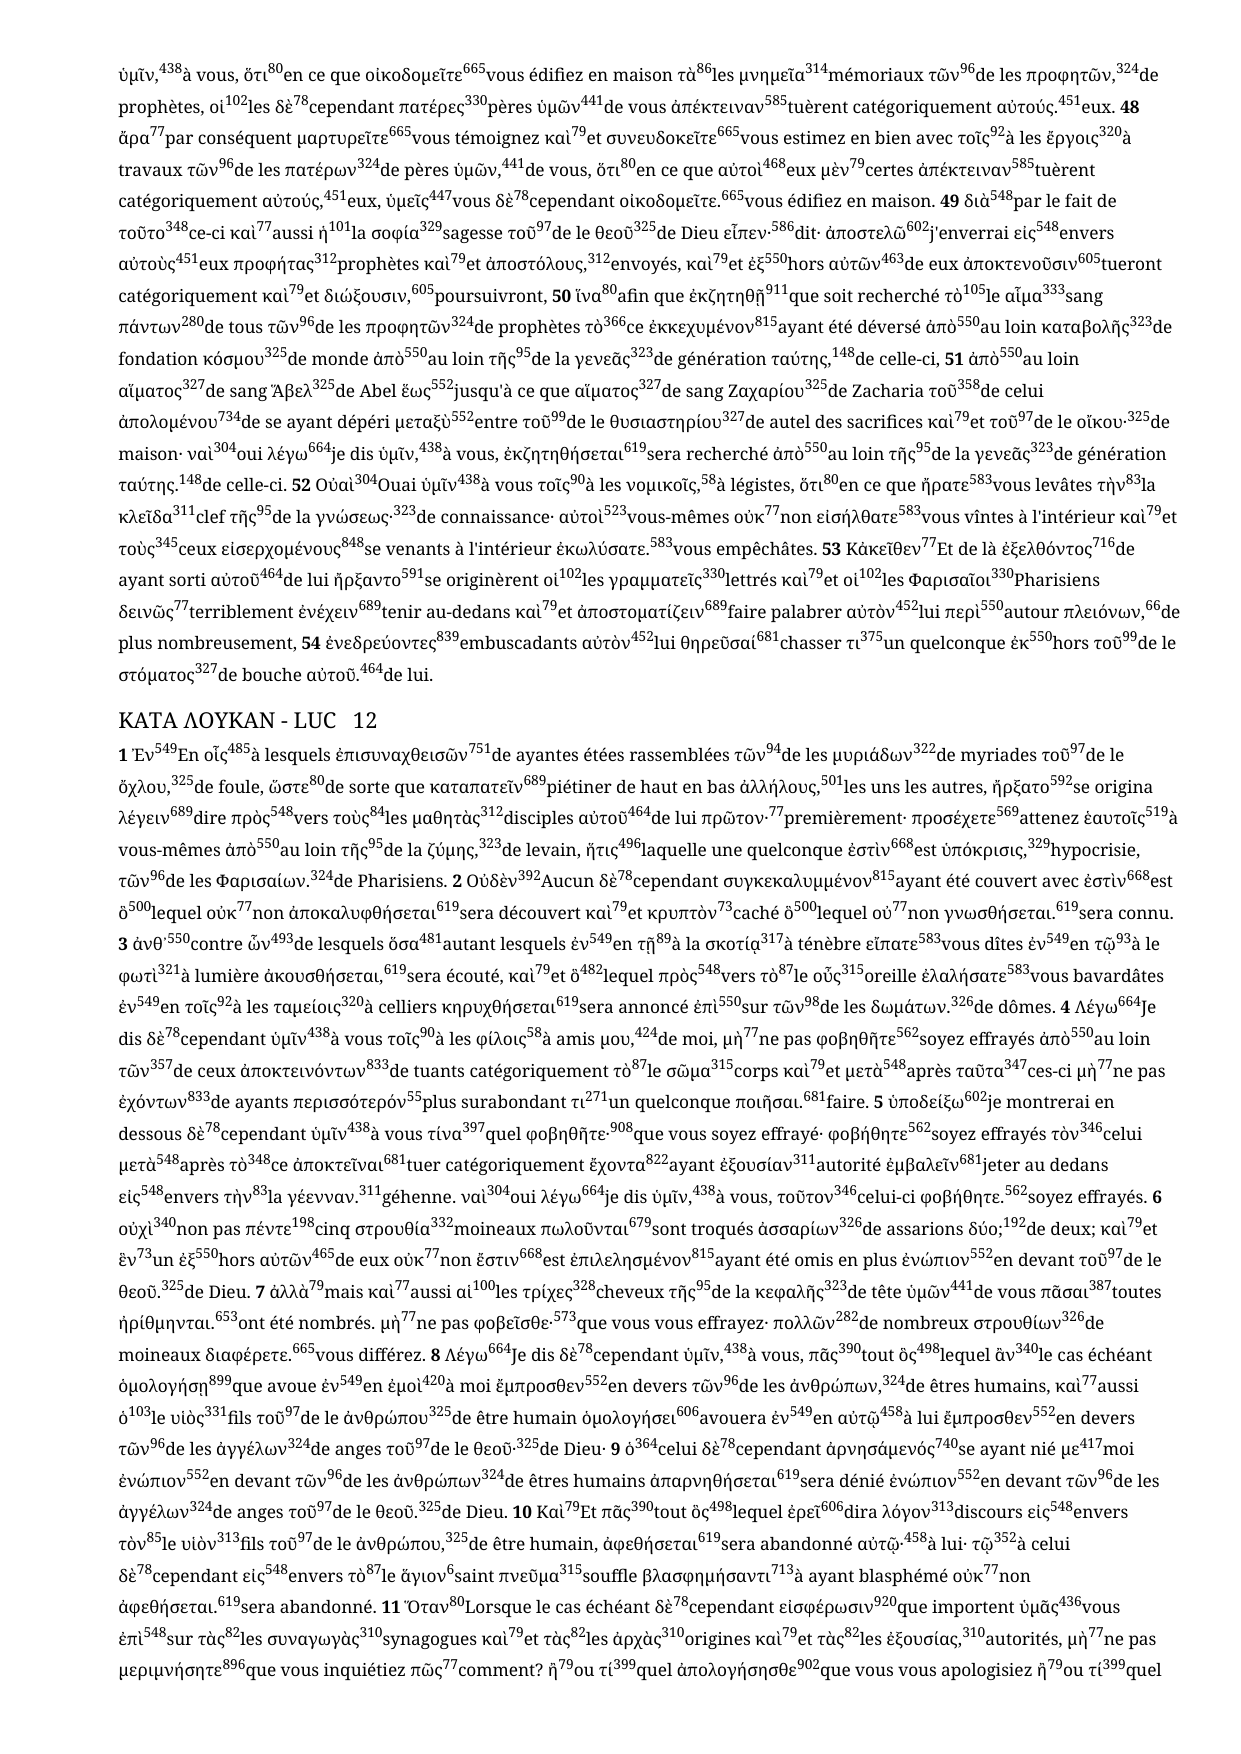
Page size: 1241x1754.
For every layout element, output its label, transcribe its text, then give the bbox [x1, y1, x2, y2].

text 1 Καὶ79Et ἐγένετο592se devint ἐν549en τῷ354à ce εἶναι689être αὐτὸν452lui ἐν549en τόπῳ319à lieu τινὶ275à un quelconque προσευχόμενον,849se priant, ὡς80comme ἐπαύσατο,592se pausa, εἶπέν586dit τις390un quelconque τῶν96de les μαθητῶν324de disciples αὐτοῦ464de lui πρὸς548vers αὐτόν·452lui· κύριε,337Maître, δίδαξον554enseigne ἡμᾶς416nous προσεύχεσθαι,690se prier, καθὼς77de haut en bas comme καὶ77aussi Ἰωάννης331Ioannes ἐδίδαξεν586enseigna τοὺς84les μαθητὰς312disciples αὐτοῦ.464de lui. 2 εἶπεν586dit δὲ78cependant αὐτοῖς·457à eux· ὅταν80lorsque le cas échéant προσεύχησθε924que vous vous priiez λέγετε·569dites· Πάτερ,337Père, ἁγιασθήτω565soit sanctifié τὸ105le ὄνομά333nom σου·442de toi· ἐλθέτω556vienne ἡ101la βασιλεία329royauté σου·442de toi· 3 τὸν85le ἄρτον313pain ἡμῶν423de nous τὸν85le ἐπιούσιον4supersubstantiel δίδου570donne ἡμῖν419à nous τὸ348ce καθ᾽548selon ἡμέραν·311journée· 4 καὶ79et ἄφες554abandonne ἡμῖν419à nous τὰς82les ἁμαρτίας310fautes ἡμῶν,423de nous, καὶ77aussi γὰρ79car αὐτοὶ512nous-mêmes ἀφίομεν663nous abandonnons παντὶ378à tout ὀφείλοντι828à devant ἡμῖν·419à nous· καὶ79et μὴ77ne pas εἰσενέγκῃς897que tu importes ἡμᾶς416nous εἰς548envers πειρασμόν.313tentation. 5 Καὶ79Et εἶπεν586dit πρὸς548vers αὐτούς·451eux· τίς410quel ἐξ550hors ὑμῶν441de vous ἕξει606aura φίλον53ami καὶ79et πορεύσεται612se ira πρὸς548vers αὐτὸν452lui μεσονυκτίου327de minuit καὶ79et εἴπῃ899que dise αὐτῷ·458à lui· φίλε,76ami, χρῆσόν554prête μοι420à moi τρεῖς178trois ἄρτους,312pains, 6 ἐπειδὴ80parce que donc φίλος71ami μου424de moi παρεγένετο592se devint à côté ἐξ550hors ὁδοῦ323de chemin πρός548vers με417moi καὶ79et οὐκ77non ἔχω664j'ai ὃ482lequel παραθήσω602je poserai à côté αὐτῷ·458à lui· 7 κἀκεῖνος364et celui-là ἔσωθεν77au dedans ἀποκριθεὶς760ayant été répondu εἴπῃ·899que dise· μή77ne pas μοι420à moi κόπους312frappements πάρεχε·570fournis· ἤδη77déjà ἡ101la θύρα329porte κέκλεισται654a été fermé à clef καὶ79et τὰ104les παιδία332petits enfants μου424de moi μετ᾽550avec ἐμοῦ424de moi εἰς548envers τὴν83la κοίτην311couche εἰσίν·667sont· οὐ77non δύναμαι670je me puis ἀναστὰς721ayant redressé δοῦναί681donner σοι.439à toi. 8 λέγω664je dis ὑμῖν,438à vous, εἰ80si καὶ77aussi οὐ77non δώσει606donnera αὐτῷ458à lui ἀναστὰς721ayant redressé διὰ548par le fait de τὸ348ce εἶναι689être φίλον32ami αὐτοῦ,464de lui, διά548par le fait de γε340du moins τὴν83la ἀναίδειαν311impudence αὐτοῦ464de lui ἐγερθεὶς760ayant été éveillé δώσει606donnera αὐτῷ458à lui ὅσων493de autant lesquels χρῄζει.668a besoin. 9 Κἀγὼ431Et moi ὑμῖν438à vous λέγω,664je dis, αἰτεῖτε569demandez καὶ79et δοθήσεται619sera donné ὑμῖν,438à vous, ζητεῖτε569cherchez καὶ79et εὑρήσετε,603vous trouverez, κρούετε569toquez καὶ79et ἀνοιγήσεται619sera ouvert ὑμῖν·438à vous· 10 πᾶς287tout γὰρ79car ὁ364celui αἰτῶν840demandant λαμβάνει668prend καὶ79et ὁ364celui ζητῶν840cherchant εὑρίσκει668trouve καὶ79et τῷ352à celui κρούοντι828à toquant ἀνοιγ[ήσ]εται.619sera ouvert. 11 τίνα397quel δὲ78cependant ἐξ550hors ὑμῶν441de vous τὸν85le πατέρα313père αἰτήσει606demandera ὁ103le υἱὸς331fils ἰχθύν,313poisson, καὶ79et ἀντὶ550contre ἰχθύος325de poisson ὄφιν313serpent αὐτῷ458à lui ἐπιδώσει;606donnera de surcroît; 12 ἢ79ou καὶ77aussi αἰτήσει606demandera ᾠόν,315oeuf, ἐπιδώσει606donnera de surcroît αὐτῷ458à lui σκορπίον;313scorpion; 13 εἰ80si οὖν79donc ὑμεῖς447vous πονηροὶ46méchants ὑπάρχοντες839subsistants οἴδατε639vous avez su δόματα314dons ἀγαθὰ5bons διδόναι689donner τοῖς92à les τέκνοις320à enfants ὑμῶν,441de vous, πόσῳ402à combien grand? μᾶλλον77davantage ὁ103le πατὴρ331père [ὁ]498[celui] ἐξ550hors οὐρανοῦ325de ciel δώσει606donnera πνεῦμα315souffle ἅγιον6saint τοῖς351à ceux αἰτοῦσιν827à demandants αὐτόν.452lui. 14 Καὶ79Et ἦν625était ἐκβάλλων840éjectant δαιμόνιον315démon [καὶ79[et αὐτὸ348même ἦν]625était] κωφόν·55sourd muet· ἐγένετο592se devint δὲ78cependant τοῦ99de le δαιμονίου327de démon ἐξελθόντος717de ayant sorti ἐλάλησεν586bavarda ὁ103le κωφὸς71sourd muet καὶ79et ἐθαύμασαν585étonnèrent οἱ102les ὄχλοι.330foules. 15 τινὲς389des quelconques δὲ78cependant ἐξ550hors αὐτῶν463de eux εἶπον·585dirent· ἐν549en Βεελζεβοὺλ319à Beelzeboul τῷ91à le ἄρχοντι319à chef τῶν98de les δαιμονίων326de démons ἐκβάλλει668éjecte τὰ86les δαιμόνια·314démons· 16 ἕτεροι389autres-différents δὲ78cependant πειράζοντες839mettants en tentation σημεῖον315signe ἐξ550hors οὐρανοῦ325de ciel ἐζήτουν624cherchaient παρ᾽550à côté αὐτοῦ.464de lui. 17 αὐτὸς469lui δὲ78cependant εἰδὼς783ayant su αὐτῶν463de eux τὰ86les διανοήματα314pensées traversantes εἶπεν586dit αὐτοῖς·457à eux· πᾶσα285toute βασιλεία329royauté ἐφ᾽548sur ἑαυτὴν526elle-même διαμερισθεῖσα758ayante étée partagée en séparant ἐρημοῦται680est désertifié καὶ79et οἶκος331maison ἐπὶ548sur οἶκον313maison πίπτει.668tombe. 18 εἰ80si δὲ78cependant καὶ77aussi ὁ103le σατανᾶς331Satanas ἐφ᾽548sur ἑαυτὸν528lui-même διεμερίσθη,600fut partagé en séparant, πῶς77comment? σταθήσεται619sera dressé ἡ101la βασιλεία329royauté αὐτοῦ;464de lui; ὅτι80en ce que λέγετε665vous dites ἐν549en Βεελζεβοὺλ319à Beelzeboul ἐκβάλλειν689éjecter με417moi τὰ86les δαιμόνια.314démons. 19 εἰ80si δὲ78cependant ἐγὼ431moi ἐν549en Βεελζεβοὺλ319à Beelzeboul ἐκβάλλω664j'éjecte τὰ86les δαιμόνια,314démons, οἱ102les υἱοὶ330fils ὑμῶν441de vous ἐν549en τίνι401à quel ἐκβάλλουσιν;667éjectent; διὰ548par le fait de τοῦτο348ce-ci αὐτοὶ468eux ὑμῶν441de vous κριταὶ330juges ἔσονται.611se seront. 20 εἰ80si δὲ78cependant ἐν549en δακτύλῳ319à doigt θεοῦ325de Dieu [ἐγὼ]431[moi] ἐκβάλλω664j'éjecte τὰ86les δαιμόνια,314démons, ἄρα77par conséquent ἔφθασεν586devança ἐφ᾽548sur ὑμᾶς436vous ἡ101la βασιλεία329royauté τοῦ97de le θεοῦ.325de Dieu. 21 ὅταν80lorsque le cas échéant ὁ103le ἰσχυρὸς71tenace καθωπλισμένος813ayant été armé complètement φυλάσσῃ921que gardienne τὴν83la ἑαυτοῦ537de lui-même αὐλήν,311cour, ἐν549en εἰρήνῃ317à paix ἐστὶν668est τὰ365ces ὑπάρχοντα841subsistants αὐτοῦ·464de lui· 22 ἐπὰν80dès que le cas échéant δὲ78cependant ἰσχυρότερος71plus fort αὐτοῦ464de lui ἐπελθὼν721ayant venu sur νικήσῃ899que vainque αὐτόν,452lui, τὴν83la πανοπλίαν311panoplie αὐτοῦ464de lui αἴρει668lève ἐφ᾽549sur ᾗ484à laquelle ἐπεποίθει659avait persuadé καὶ79et τὰ86les σκῦλα314écorchures αὐτοῦ464de lui διαδίδωσιν.668distribue. 23 Ὁ364Celui μὴ77ne pas ὢν840étant μετ᾽550avec ἐμοῦ424de moi κατ᾽550contre ἐμοῦ424de moi ἐστιν,668est, καὶ79et ὁ364celui μὴ77ne pas συνάγων840menant ensemble μετ᾽550avec ἐμοῦ424de moi σκορπίζει.668disperse. 24 Ὅταν80Lorsque le cas échéant δὲ78cependant τὸ105le ἀκάθαρτον24impur πνεῦμα333souffle ἐξέλθῃ899que sorte ἀπὸ550au loin τοῦ97de le ἀνθρώπου,325de être humain, διέρχεται674se passe à travers δι᾽550par ἀνύδρων15de sans eaux τόπων324de lieux ζητοῦν842cherchant ἀνάπαυσιν311repos καὶ79et μὴ77ne pas εὑρίσκον·842trouvant· [τότε]77[alors] λέγει·668dit· ὑποστρέψω602je retournerai en arrière εἰς548envers τὸν85le οἶκόν313maison μου424de moi ὅθεν77d'où ἐξῆλθον·582je sortis· 25 καὶ79et ἐλθὸν723ayant venu εὑρίσκει668trouve σεσαρωμένον796ayant été balayé καὶ79et κεκοσμημένον.796ayant été arrangé. 26 τότε77alors πορεύεται674se va καὶ79et παραλαμβάνει668prend à côté ἕτερα116autres-différents πνεύματα314souffles πονηρότερα5plus méchants ἑαυτοῦ539de lui-même ἑπτὰ54sept καὶ79et εἰσελθόντα722ayants venus à l'intérieur κατοικεῖ668établit maison d'habitation ἐκεῖ·77là· καὶ79et γίνεται674se devient τὰ104les ἔσχατα72derniers τοῦ97de le ἀνθρώπου325de être humain ἐκείνου150de celui-là χείρονα48pires τῶν98de les πρώτων.66de premiers. 27 Ἐγένετο592Se devint δὲ78cependant ἐν549en τῷ354à ce λέγειν689dire αὐτὸν452lui ταῦτα347ces-ci ἐπάρασά719ayante surélevée τις285une quelconque φωνὴν311voix γυνὴ329femme ἐκ550hors τοῦ97de le ὄχλου325de foule εἶπεν586dit αὐτῷ·458à lui· μακαρία45bienheureuse ἡ101la κοιλία329cavité ventrale ἡ362celle βαστάσασά719ayante mise en charge σε437toi καὶ79et μαστοὶ330seins οὓς479lesquels ἐθήλασας.584tu allaitas. 28 αὐτὸς469lui δὲ78cependant εἶπεν·586dit· μενοῦν340certes donc au moins μακάριοι46bienheureux οἱ363ceux ἀκούοντες839écoutants τὸν85le λόγον313discours τοῦ97de le θεοῦ325de Dieu καὶ79et φυλάσσοντες.839gardiennants. 29 Τῶν96de Les δὲ78cependant ὄχλων324de foules ἐπαθροιζομένων884de étants réunis en plus ἤρξατο592se origina λέγειν·689dire· ἡ101la γενεὰ329génération αὕτη154celle-ci γενεὰ329génération πονηρά20méchante ἐστιν·668est· σημεῖον315signe ζητεῖ,668cherche, καὶ79et σημεῖον333signe οὐ77non δοθήσεται619sera donné αὐτῇ456à elle εἰ551si μὴ77ne pas τὸ105le σημεῖον333signe Ἰωνᾶ.325de Ionas. 30 καθὼς77de haut en bas comme γὰρ79car ἐγένετο592se devint Ἰωνᾶς331Ionas τοῖς90à les Νινευίταις318à Ninevites σημεῖον,333signe, οὕτως77ainsi ἔσται612se sera καὶ77aussi ὁ103le υἱὸς331fils τοῦ97de le ἀνθρώπου325de être humain τῇ89à la γενεᾷ317à génération ταύτῃ.142à celle-ci. 31 βασίλισσα329reine νότου325de sud ἐγερθήσεται619sera éveillé ἐν549en τῇ89à la κρίσει317à jugement μετὰ550avec τῶν96de les ἀνδρῶν324de hommes τῆς95de la γενεᾶς323de génération ταύτης148de celle-ci καὶ79et κατακρινεῖ606jugera contre αὐτούς,451eux, ὅτι80en ce que ἦλθεν586vint ἐκ550hors τῶν98de les περάτων326de limites τῆς95de la γῆς323de terre ἀκοῦσαι681écouter τὴν83la σοφίαν311sagesse Σολομῶνος,325de Solomon, καὶ79et ἰδοὺ306voici πλεῖον73plus nombreusement Σολομῶνος325de Solomon ὧδε.77ici. 32 ἄνδρες330hommes Νινευῖται330Ninevites ἀναστήσονται611se redresseront ἐν549en τῇ89à la κρίσει317à jugement μετὰ550avec τῆς95de la γενεᾶς323de génération ταύτης148de celle-ci καὶ79et κατακρινοῦσιν605jugeront contre αὐτήν·450elle· ὅτι80en ce que μετενόησαν585transintelligèrent εἰς548envers τὸ87le κήρυγμα315annonce Ἰωνᾶ,325de Ionas, καὶ79et ἰδοὺ306voici πλεῖον73plus nombreusement Ἰωνᾶ325de Ionas ὧδε.77ici. 33 Οὐδεὶς390Aucun λύχνον313chandelle ἅψας721ayant touché εἰς548envers κρύπτην311cachette τίθησιν668pose [οὐδὲ79[non cependant ὑπὸ548sous τὸν85le μόδιον]313muid] ἀλλ᾽79mais ἐπὶ548sur τὴν83la λυχνίαν,311chandelier, ἵνα80afin que οἱ363ceux εἰσπορευόμενοι866se allants à l'intérieur τὸ87le φῶς315lumière βλέπωσιν.920que regardent. 34 Ὁ103Le λύχνος331chandelle τοῦ99de le σώματός327de corps ἐστιν668est ὁ103le ὀφθαλμός331oeil σου.442de toi. ὅταν80lorsque le cas échéant ὁ103le ὀφθαλμός331oeil σου442de toi ἁπλοῦς47simple ᾖ,921que soit, καὶ77aussi ὅλον289tout entier τὸ105le σῶμά333corps σου442de toi φωτεινόν49lumineux ἐστιν·668est· ἐπὰν80dès que le cas échéant δὲ78cependant πονηρὸς47méchant ᾖ,921que soit, καὶ77aussi τὸ105le σῶμά333corps σου442de toi σκοτεινόν.49ténébreux. 35 σκόπει570vise οὖν79donc μὴ80ne pas τὸ105le φῶς333lumière τὸ366ce ἐν549en σοὶ439à toi σκότος333ténèbre ἐστίν.668est. 36 εἰ80si οὖν79donc τὸ105le σῶμά333corps σου442de toi ὅλον289tout entier φωτεινόν,49lumineux, μὴ77ne pas ἔχον842ayant μέρος315part τι271un quelconque σκοτεινόν,6ténébreux, ἔσται612se sera φωτεινὸν49lumineux ὅλον289tout entier ὡς80comme ὅταν80lorsque le cas échéant ὁ103le λύχνος331chandelle τῇ89à la ἀστραπῇ317à éclair φωτίζῃ921que illumine σε.437toi. 37 Ἐν549En δὲ78cependant τῷ354à ce λαλῆσαι681bavarder ἐρωτᾷ668interroge αὐτὸν452lui Φαρισαῖος331Pharisien ὅπως80de telle manière que ἀριστήσῃ899que déjeune παρ᾽549à côté αὐτῷ·458à lui· εἰσελθὼν721ayant venu à l'intérieur δὲ78cependant ἀνέπεσεν.586tomba de bas en haut. 38 ὁ103le δὲ78cependant Φαρισαῖος331Pharisien ἰδὼν721ayant vu ἐθαύμασεν586étonna ὅτι80en ce que οὐ77non πρῶτον77premièrement ἐβαπτίσθη600fut baptisé πρὸ550d'avant τοῦ99de le ἀρίστου.327de déjeuner. 39 εἶπεν586dit δὲ78cependant ὁ103le κύριος331Maître πρὸς548vers αὐτόν·452lui· νῦν77maintenant ὑμεῖς447vous οἱ102les Φαρισαῖοι330Pharisiens τὸ348ce ἔξωθεν77au dehors τοῦ99de le ποτηρίου327de récipient à boire καὶ79et τοῦ97de le πίνακος325de planche καθαρίζετε,665vous purifiez, τὸ366ce δὲ78cependant ἔσωθεν77au dedans ὑμῶν441de vous γέμει668est plein ἁρπαγῆς323de rapine καὶ79et πονηρίας.323de méchanceté. 40 ἄφρονες,75insensés, οὐχ340non ὁ364celui ποιήσας721ayant fait τὸ348ce ἔξωθεν77au dehors καὶ77aussi τὸ348ce ἔσωθεν77au dedans ἐποίησεν;586fit; 41 πλὴν79toutefois τὰ347ces ἐνόντα823étants dedans δότε553donnez ἐλεημοσύνην,311acte de miséricorde, καὶ79et ἰδοὺ306voici πάντα391tous καθαρὰ48purs ὑμῖν438à vous ἐστιν.668est. 42 ἀλλ᾽79mais οὐαὶ304Ouai ὑμῖν438à vous τοῖς90à les Φαρισαίοις,318à Pharisiens, ὅτι80en ce que ἀποδεκατοῦτε665vous dîmez loin τὸ87le ἡδύοσμον315menthe καὶ79et τὸ87le πήγανον315rue καὶ79et πᾶν271tout λάχανον315légume καὶ79et παρέρχεσθε671vous vous passez à côté τὴν83la κρίσιν311jugement καὶ79et τὴν83la ἀγάπην311amour τοῦ97de le θεοῦ·325de Dieu· ταῦτα347ces-ci δὲ78cependant ἔδει625attachait de lien ποιῆσαι681faire κἀκεῖνα347et ceux-là μὴ77ne pas παρεῖναι.681mettre à côté. 43 Οὐαὶ304Ouai ὑμῖν438à vous τοῖς90à les Φαρισαίοις,318à Pharisiens, ὅτι80en ce que ἀγαπᾶτε665vous aimez τὴν83la πρωτοκαθεδρίαν311premier siège ἐν549en ταῖς88à les συναγωγαῖς316à synagogues καὶ79et τοὺς84les ἀσπασμοὺς312salutations ἐν549en ταῖς88à les ἀγοραῖς.316à agoras. 44 Οὐαὶ304Ouai ὑμῖν,438à vous, ὅτι80en ce que ἐστὲ665vous êtes ὡς80comme τὰ104les μνημεῖα332mémoriaux τὰ104les ἄδηλα,23inévidents, καὶ79et οἱ102les ἄνθρωποι330êtres humains [οἱ]363[ceux] περιπατοῦντες839piétinants autour ἐπάνω77sur le haut οὐκ77non οἴδασιν.641ont su. 45 Ἀποκριθεὶς760Ayant été répondu δέ78cependant τις390un quelconque τῶν96de les νομικῶν64de légistes λέγει668dit αὐτῷ·458à lui· διδάσκαλε,337enseignant, ταῦτα347ces-ci λέγων840disant καὶ77aussi ἡμᾶς416nous ὑβρίζεις.666tu brutalises. 46 ὁ469celui δὲ78cependant εἶπεν·586dit· καὶ77aussi ὑμῖν438à vous τοῖς90à les νομικοῖς58à légistes οὐαί,304Ouai, ὅτι80en ce que φορτίζετε665vous chargez τοὺς84les ἀνθρώπους312êtres humains φορτία314charges δυσβάστακτα,5difficiles mises en charges, καὶ79et αὐτοὶ523vous-mêmes ἑνὶ59à un τῶν96de les δακτύλων324de doigts ὑμῶν441de vous οὐ77non προσψαύετε665vous tâtez vers τοῖς92à les φορτίοις.320à charges. 47 Οὐαὶ304Ouai ὑμῖν,438à vous, ὅτι80en ce que οἰκοδομεῖτε665vous édifiez en maison τὰ86les μνημεῖα314mémoriaux τῶν96de les προφητῶν,324de prophètes, οἱ102les δὲ78cependant πατέρες330pères ὑμῶν441de vous ἀπέκτειναν585tuèrent catégoriquement αὐτούς.451eux. 48 ἄρα77par conséquent μαρτυρεῖτε665vous témoignez καὶ79et συνευδοκεῖτε665vous estimez en bien avec τοῖς92à les ἔργοις320à travaux τῶν96de les πατέρων324de pères ὑμῶν,441de vous, ὅτι80en ce que αὐτοὶ468eux μὲν79certes ἀπέκτειναν585tuèrent catégoriquement αὐτούς,451eux, ὑμεῖς447vous δὲ78cependant οἰκοδομεῖτε.665vous édifiez en maison. 49 διὰ548par le fait de τοῦτο348ce-ci καὶ77aussi ἡ101la σοφία329sagesse τοῦ97de le θεοῦ325de Dieu εἶπεν·586dit· ἀποστελῶ602j'enverrai εἰς548envers αὐτοὺς451eux προφήτας312prophètes καὶ79et ἀποστόλους,312envoyés, καὶ79et ἐξ550hors αὐτῶν463de eux ἀποκτενοῦσιν605tueront catégoriquement καὶ79et διώξουσιν,605poursuivront, 50 ἵνα80afin que ἐκζητηθῇ911que soit recherché τὸ105le αἷμα333sang πάντων280de tous τῶν96de les προφητῶν324de prophètes τὸ366ce ἐκκεχυμένον815ayant été déversé ἀπὸ550au loin καταβολῆς323de fondation κόσμου325de monde ἀπὸ550au loin τῆς95de la γενεᾶς323de génération ταύτης,148de celle-ci, 51 ἀπὸ550au loin αἵματος327de sang Ἅβελ325de Abel ἕως552jusqu'à ce que αἵματος327de sang Ζαχαρίου325de Zacharia τοῦ358de celui ἀπολομένου734de se ayant dépéri μεταξὺ552entre τοῦ99de le θυσιαστηρίου327de autel des sacrifices καὶ79et τοῦ97de le οἴκου·325de maison· ναὶ304oui λέγω664je dis ὑμῖν,438à vous, ἐκζητηθήσεται619sera recherché ἀπὸ550au loin τῆς95de la γενεᾶς323de génération ταύτης.148de celle-ci. 52 Οὐαὶ304Ouai ὑμῖν438à vous τοῖς90à les νομικοῖς,58à légistes, ὅτι80en ce que ἤρατε583vous levâtes τὴν83la κλεῖδα311clef τῆς95de la γνώσεως·323de connaissance· αὐτοὶ523vous-mêmes οὐκ77non εἰσήλθατε583vous vîntes à l'intérieur καὶ79et τοὺς345ceux εἰσερχομένους848se venants à l'intérieur ἐκωλύσατε.583vous empêchâtes. 53 Κἀκεῖθεν77Et de là ἐξελθόντος716de ayant sorti αὐτοῦ464de lui ἤρξαντο591se originèrent οἱ102les γραμματεῖς330lettrés καὶ79et οἱ102les Φαρισαῖοι330Pharisiens δεινῶς77terriblement ἐνέχειν689tenir au-dedans καὶ79et ἀποστοματίζειν689faire palabrer αὐτὸν452lui περὶ550autour πλειόνων,66de plus nombreusement, 54 ἐνεδρεύοντες839embuscadants αὐτὸν452lui θηρεῦσαί681chasser τι375un quelconque ἐκ550hors τοῦ99de le στόματος327de bouche αὐτοῦ.464de lui. [118, 59, 1181, 686]
text ΚΑΤΑ ΛΟΥΚΑΝ - LUC 12 [118, 705, 1181, 735]
text 1 Ἐν549En οἷς485à lesquels ἐπισυναχθεισῶν751de ayantes étées rassemblées τῶν94de les μυριάδων322de myriades τοῦ97de le ὄχλου,325de foule, ὥστε80de sorte que καταπατεῖν689piétiner de haut en bas ἀλλήλους,501les uns les autres, ἤρξατο592se origina λέγειν689dire πρὸς548vers τοὺς84les μαθητὰς312disciples αὐτοῦ464de lui πρῶτον·77premièrement· προσέχετε569attenez ἑαυτοῖς519à vous-mêmes ἀπὸ550au loin τῆς95de la ζύμης,323de levain, ἥτις496laquelle une quelconque ἐστὶν668est ὑπόκρισις,329hypocrisie, τῶν96de les Φαρισαίων.324de Pharisiens. 2 Οὐδὲν392Aucun δὲ78cependant συγκεκαλυμμένον815ayant été couvert avec ἐστὶν668est ὃ500lequel οὐκ77non ἀποκαλυφθήσεται619sera découvert καὶ79et κρυπτὸν73caché ὃ500lequel οὐ77non γνωσθήσεται.619sera connu. 3 ἀνθ᾽550contre ὧν493de lesquels ὅσα481autant lesquels ἐν549en τῇ89à la σκοτίᾳ317à ténèbre εἴπατε583vous dîtes ἐν549en τῷ93à le φωτὶ321à lumière ἀκουσθήσεται,619sera écouté, καὶ79et ὃ482lequel πρὸς548vers τὸ87le οὖς315oreille ἐλαλήσατε583vous bavardâtes ἐν549en τοῖς92à les ταμείοις320à celliers κηρυχθήσεται619sera annoncé ἐπὶ550sur τῶν98de les δωμάτων.326de dômes. 4 Λέγω664Je dis δὲ78cependant ὑμῖν438à vous τοῖς90à les φίλοις58à amis μου,424de moi, μὴ77ne pas φοβηθῆτε562soyez effrayés ἀπὸ550au loin τῶν357de ceux ἀποκτεινόντων833de tuants catégoriquement τὸ87le σῶμα315corps καὶ79et μετὰ548après ταῦτα347ces-ci μὴ77ne pas ἐχόντων833de ayants περισσότερόν55plus surabondant τι271un quelconque ποιῆσαι.681faire. 5 ὑποδείξω602je montrerai en dessous δὲ78cependant ὑμῖν438à vous τίνα397quel φοβηθῆτε·908que vous soyez effrayé· φοβήθητε562soyez effrayés τὸν346celui μετὰ548après τὸ348ce ἀποκτεῖναι681tuer catégoriquement ἔχοντα822ayant ἐξουσίαν311autorité ἐμβαλεῖν681jeter au dedans εἰς548envers τὴν83la γέενναν.311géhenne. ναὶ304oui λέγω664je dis ὑμῖν,438à vous, τοῦτον346celui-ci φοβήθητε.562soyez effrayés. 6 οὐχὶ340non pas πέντε198cinq στρουθία332moineaux πωλοῦνται679sont troqués ἀσσαρίων326de assarions δύο;192de deux; καὶ79et ἓν73un ἐξ550hors αὐτῶν465de eux οὐκ77non ἔστιν668est ἐπιλελησμένον815ayant été omis en plus ἐνώπιον552en devant τοῦ97de le θεοῦ.325de Dieu. 7 ἀλλὰ79mais καὶ77aussi αἱ100les τρίχες328cheveux τῆς95de la κεφαλῆς323de tête ὑμῶν441de vous πᾶσαι387toutes ἠρίθμηνται.653ont été nombrés. μὴ77ne pas φοβεῖσθε·573que vous vous effrayez· πολλῶν282de nombreux στρουθίων326de moineaux διαφέρετε.665vous différez. 8 Λέγω664Je dis δὲ78cependant ὑμῖν,438à vous, πᾶς390tout ὃς498lequel ἂν340le cas échéant ὁμολογήσῃ899que avoue ἐν549en ἐμοὶ420à moi ἔμπροσθεν552en devers τῶν96de les ἀνθρώπων,324de êtres humains, καὶ77aussi ὁ103le υἱὸς331fils τοῦ97de le ἀνθρώπου325de être humain ὁμολογήσει606avouera ἐν549en αὐτῷ458à lui ἔμπροσθεν552en devers τῶν96de les ἀγγέλων324de anges τοῦ97de le θεοῦ·325de Dieu· 9 ὁ364celui δὲ78cependant ἀρνησάμενός740se ayant nié με417moi ἐνώπιον552en devant τῶν96de les ἀνθρώπων324de êtres humains ἀπαρνηθήσεται619sera dénié ἐνώπιον552en devant τῶν96de les ἀγγέλων324de anges τοῦ97de le θεοῦ.325de Dieu. 10 Καὶ79Et πᾶς390tout ὃς498lequel ἐρεῖ606dira λόγον313discours εἰς548envers τὸν85le υἱὸν313fils τοῦ97de le ἀνθρώπου,325de être humain, ἀφεθήσεται619sera abandonné αὐτῷ·458à lui· τῷ352à celui δὲ78cependant εἰς548envers τὸ87le ἅγιον6saint πνεῦμα315souffle βλασφημήσαντι713à ayant blasphémé οὐκ77non ἀφεθήσεται.619sera abandonné. 11 Ὅταν80Lorsque le cas échéant δὲ78cependant εἰσφέρωσιν920que importent ὑμᾶς436vous ἐπὶ548sur τὰς82les συναγωγὰς310synagogues καὶ79et τὰς82les ἀρχὰς310origines καὶ79et τὰς82les ἐξουσίας,310autorités, μὴ77ne pas μεριμνήσητε896que vous inquiétiez πῶς77comment? ἢ79ou τί399quel ἀπολογήσησθε902que vous vous apologisiez ἢ79ou τί399quel εἴπητε·896que vous disiez· 12 τὸ105le γὰρ79car ἅγιον24saint πνεῦμα333souffle διδάξει606enseignera ὑμᾶς436vous ἐν549en αὐτῇ142à même τῇ89à la ὥρᾳ317à heure ἃ481lesquels δεῖ668attache de lien εἰπεῖν.681dire. 13 Εἶπεν586Dit δέ78cependant τις390un quelconque ἐκ550hors τοῦ97de le ὄχλου325de foule αὐτῷ·458à lui· διδάσκαλε,337enseignant, εἰπὲ554dis τῷ91à le ἀδελφῷ319à frère μου424de moi μερίσασθαι682se partager μετ᾽550avec ἐμοῦ424de moi τὴν83la κληρονομίαν.311héritage. 14 ὁ469celui δὲ78cependant εἶπεν586dit αὐτῷ·458à lui· ἄνθρωπε,337être humain, τίς410quel με417moi κατέστησεν586constitua κριτὴν313juge ἢ79ou μεριστὴν313partageur ἐφ᾽548sur ὑμᾶς;436vous; 15 Εἶπεν586Dit δὲ78cependant πρὸς548vers αὐτούς·451eux· ὁρᾶτε569voyez καὶ79et φυλάσσεσθε573que vous vous gardiennez ἀπὸ550au loin πάσης279de toute πλεονεξίας,323de cupidité, ὅτι80en ce que οὐκ77non ἐν549en τῷ354à ce περισσεύειν689surabonder τινὶ378à un quelconque ἡ101la ζωὴ329vie αὐτοῦ464de lui ἐστιν668est ἐκ550hors τῶν359de ces ὑπαρχόντων835de subsistants αὐτῷ.458à lui. 16 Εἶπεν586Dit δὲ78cependant παραβολὴν311parabole πρὸς548vers αὐτοὺς451eux λέγων·840disant· ἀνθρώπου325de être humain τινὸς281de un quelconque πλουσίου16de riche εὐφόρησεν586colporta bien ἡ101la χώρα.329région. 17 καὶ79et διελογίζετο631se calculait au-travers ἐν549en ἑαυτῷ533à lui-même λέγων·840disant· τί399quel ποιήσω,895que je fasse, ὅτι80en ce que οὐκ77non ἔχω664j'ai ποῦ77où? συνάξω602je mènerai ensemble τοὺς84les καρπούς312fruits μου;424de moi; 18 καὶ79et εἶπεν·586dit· τοῦτο348ce-ci ποιήσω,602je ferai, καθελῶ602je saisirai du haut vers le bas μου424de moi τὰς82les ἀποθήκας310granges καὶ79et μείζονας50plus grandes οἰκοδομήσω602j'édifierai en maison καὶ79et συνάξω602je mènerai ensemble ἐκεῖ77là πάντα269tout τὸν85le σῖτον313froment καὶ79et τὰ86les ἀγαθά54bons μου424de moi 19 καὶ79et ἐρῶ602je dirai τῇ89à la ψυχῇ317à âme μου·424de moi· ψυχή,335âme, ἔχεις666tu as πολλὰ270nombreux ἀγαθὰ54bons κείμενα850se couchants εἰς548envers ἔτη314ans πολλά·270nombreux· ἀναπαύου,574te repose, φάγε,554mange, πίε,554bois, εὐφραίνου.578sois réjoui. 20 εἶπεν586dit δὲ78cependant αὐτῷ458à lui ὁ103le θεός·331Dieu· ἄφρων,76insensé, ταύτῃ142à celle-ci τῇ89à la νυκτὶ317à nuit τὴν83la ψυχήν311âme σου442de toi ἀπαιτοῦσιν667redemandent au loin ἀπὸ550au loin σοῦ·442de toi· ἃ481lesquels δὲ78cependant ἡτοίμασας,584tu préparas, τίνι401à quel ἔσται;612se sera; 21 οὕτως77ainsi ὁ364celui θησαυρίζων840thésaurisant ἑαυτῷ533à lui-même καὶ79et μὴ77ne pas εἰς548envers θεὸν313Dieu πλουτῶν.840étant riche. 22 Εἶπεν586Dit δὲ78cependant πρὸς548vers τοὺς84les μαθητὰς312disciples [αὐτοῦ]·464[de lui]· διὰ548par le fait de τοῦτο348ce-ci λέγω664je dis ὑμῖν·438à vous· μὴ77ne pas μεριμνᾶτε569inquiétez τῇ249à la ψυχῇ317à âme τί399quel φάγητε,896que vous mangiez, μηδὲ79ni cependant τῷ93à le σώματι321à corps τί399quel ἐνδύσησθε.902que vous vous envêtiez. 23 ἡ261la γὰρ79car ψυχὴ329âme πλεῖόν49plus nombreusement ἐστιν668est τῆς95de la τροφῆς323de nourriture καὶ79et τὸ105le σῶμα333corps τοῦ99de le ἐνδύματος.327de vêtement. 24 κατανοήσατε553intelligez complètement τοὺς84les κόρακας312corbeaux ὅτι80en ce que οὐ77non σπείρουσιν667sèment οὐδὲ79non cependant θερίζουσιν,667moissonnent, οἷς485à lesquels οὐκ77non ἔστιν668est ταμεῖον333cellier οὐδὲ79non cependant ἀποθήκη,329grange, καὶ79et ὁ103le θεὸς331Dieu τρέφει668nourrit αὐτούς·451eux· πόσῳ402à combien grand? μᾶλλον77davantage ὑμεῖς447vous διαφέρετε665vous différez τῶν98de les πετεινῶν.326de volatiles. 25 τίς410quel δὲ78cependant ἐξ550hors ὑμῶν441de vous μεριμνῶν840inquiétant δύναται674se peut ἐπὶ548sur τὴν83la ἡλικίαν311âge αὐτοῦ464de lui προσθεῖναι681apposer πῆχυν;313coudée; 26 εἰ80si οὖν79donc οὐδὲ77non cependant ἐλάχιστον55moindre δύνασθε,671vous vous pouvez, τί399quel περὶ550autour τῶν98de les λοιπῶν385de restants μεριμνᾶτε;665vous inquiétez; 27 κατανοήσατε553intelligez complètement τὰ86les κρίνα314lis πῶς77comment? αὐξάνει·668croît· οὐ77non κοπιᾷ668peine οὐδὲ79non cependant νήθει·668file· λέγω664je dis δὲ78cependant ὑμῖν,438à vous, οὐδὲ77non cependant Σολομὼν331Solomon ἐν549en πάσῃ273à toute τῇ89à la δόξῃ317à gloire αὐτοῦ464de lui περιεβάλετο592se entoura ὡς80comme ἓν73un τούτων.359de ces-ci. 28 εἰ80si δὲ78cependant ἐν549en ἀγρῷ319à champ τὸν85le χόρτον313herbe ὄντα822étant σήμερον77aujourd'hui καὶ79et αὔριον77demain εἰς548envers κλίβανον313clibanus βαλλόμενον875étant jeté ὁ103le θεὸς331Dieu οὕτως77ainsi ἀμφιέζει,668revêt autour, πόσῳ402à combien grand? μᾶλλον77davantage ὑμᾶς,436vous, ὀλιγόπιστοι.75de petites croyances. 29 καὶ77aussi ὑμεῖς447vous μὴ77ne pas ζητεῖτε569cherchez τί399quel φάγητε896que vous mangiez καὶ79et τί399quel πίητε896que vous buviez καὶ79et μὴ77ne pas μετεωρίζεσθε·577soyez élevés haut· 30 ταῦτα347ces-ci γὰρ79car πάντα270tous τὰ104les ἔθνη332ethnies τοῦ97de le κόσμου325de monde ἐπιζητοῦσιν,667surcherchent, ὑμῶν441de vous δὲ78cependant ὁ103le πατὴρ331père οἶδεν642a su ὅτι80en ce que χρῄζετε665vous avez besoin τούτων.359de ces-ci. 31 πλὴν79toutefois ζητεῖτε569cherchez τὴν83la βασιλείαν311royauté αὐτοῦ,464de lui, καὶ79et ταῦτα365ces-ci προστεθήσεται619sera apposé ὑμῖν.438à vous. 32 Μὴ77Ne pas φοβοῦ,574te effraie, τὸ111le μικρὸν28petit ποίμνιον,339troupeau de berger, ὅτι80en ce que εὐδόκησεν586estima en bien ὁ103le πατὴρ331père ὑμῶν441de vous δοῦναι681donner ὑμῖν438à vous τὴν83la βασιλείαν.311royauté. 33 Πωλήσατε553Troquez τὰ347ces ὑπάρχοντα823subsistants ὑμῶν441de vous καὶ79et δότε553donnez ἐλεημοσύνην·311acte de miséricorde· ποιήσατε553faites ἑαυτοῖς519à vous-mêmes βαλλάντια314bourses μὴ77ne pas παλαιούμενα,876étants rendus vieux, θησαυρὸν313trésor ἀνέκλειπτον4sans éclipse ἐν549en τοῖς90à les οὐρανοῖς,318à cieux, ὅπου77là où κλέπτης331voleur οὐκ77non ἐγγίζει668approche οὐδὲ79non cependant σὴς331mite διαφθείρει·668corrompt à travers· 34 ὅπου80là où γάρ79car ἐστιν668est ὁ103le θησαυρὸς331trésor ὑμῶν,441de vous, ἐκεῖ77là καὶ77aussi ἡ101la καρδία329coeur ὑμῶν441de vous ἔσται.612se sera. 35 Ἔστωσαν571Soient ὑμῶν441de vous αἱ100les ὀσφύες328flancs περιεζωσμέναι810ayantes étées ceintes autour καὶ79et οἱ102les λύχνοι330chandelles καιόμενοι·890étants allumés· 36 καὶ79et ὑμεῖς447vous ὅμοιοι46semblables ἀνθρώποις318à êtres humains προσδεχομένοις854à se acceptants auprès τὸν85le κύριον313Maître ἑαυτῶν536de eux-mêmes πότε77quand ἀναλύσῃ899que détache de bas en haut ἐκ550hors τῶν96de les γάμων,324de mariages, ἵνα80afin que ἐλθόντος716de ayant venu καὶ79et κρούσαντος716de ayant toqué εὐθέως77directement ἀνοίξωσιν898que ouvrent αὐτῷ.458à lui. 37 μακάριοι46bienheureux οἱ102les δοῦλοι330mâles esclaves ἐκεῖνοι,155ceux-là, οὓς479lesquels ἐλθὼν721ayant venu ὁ103le κύριος331Maître εὑρήσει606trouvera γρηγοροῦντας·821vigilants· ἀμὴν304amen λέγω664je dis ὑμῖν438à vous ὅτι80en ce que περιζώσεται612se ceindra autour καὶ79et ἀνακλινεῖ606réclinera αὐτοὺς451eux καὶ79et παρελθὼν721ayant passé à côté διακονήσει606servira αὐτοῖς.457à eux. 38 κἂν80et si ἐν549en τῇ89à la δευτέρᾳ57à deuxième κἂν80et si ἐν549en τῇ89à la τρίτῃ206à troisième φυλακῇ317à gardiennage ἔλθῃ899que vienne καὶ79et εὕρῃ899que trouve οὕτως,77ainsi, μακάριοί46bienheureux εἰσιν667sont ἐκεῖνοι.363ceux-là. 39 τοῦτο348ce-ci δὲ78cependant γινώσκετε569connaissez ὅτι80en ce que εἰ80si ᾔδει659avait su ὁ103le οἰκοδεσπότης331despote de maison ποίᾳ164à quelle ὥρᾳ317à heure ὁ103le κλέπτης331voleur ἔρχεται,674se vient, οὐκ77non ἂν340le cas échéant ἀφῆκεν586abandonna διορυχθῆναι683être creusé au travers τὸν85le οἶκον313maison αὐτοῦ.464de lui. 40 καὶ77aussi ὑμεῖς447vous γίνεσθε573que vous vous devenez ἕτοιμοι,46prêts, ὅτι80en ce que ᾗ298à laquelle ὥρᾳ317à heure οὐ77non δοκεῖτε665vous estimez ὁ103le υἱὸς331fils τοῦ97de le ἀνθρώπου325de être humain ἔρχεται.674se vient. 41 Εἶπεν586Dit δὲ78cependant ὁ103le Πέτρος·331Pierre· κύριε,337Maître, πρὸς548vers ἡμᾶς416nous τὴν83la παραβολὴν311parabole ταύτην136celle-ci λέγεις666tu dis ἢ79ou καὶ77aussi πρὸς548vers πάντας;372tous; 42 καὶ79et εἶπεν586dit ὁ103le κύριος·331Maître· τίς410quel ἄρα77par conséquent ἐστὶν668est ὁ103le πιστὸς22croyable οἰκονόμος331légiste de maison ὁ103le φρόνιμος,22pensif, ὃν480lequel καταστήσει606constituera ὁ103le κύριος331Maître ἐπὶ550sur τῆς95de la θεραπείας323de thérapie αὐτοῦ464de lui τοῦ360de ce διδόναι689donner ἐν549en καιρῷ319à moment [τὸ]87[le] σιτομέτριον;315mesure de froment; 43 μακάριος47bienheureux ὁ103le δοῦλος331mâle esclave ἐκεῖνος,156celui-là, ὃν480lequel ἐλθὼν721ayant venu ὁ103le κύριος331Maître αὐτοῦ464de lui εὑρήσει606trouvera ποιοῦντα822faisant οὕτως.77ainsi. 44 ἀληθῶς77vraiment λέγω664je dis ὑμῖν438à vous ὅτι80en ce que ἐπὶ549sur πᾶσιν379à tous τοῖς353à ces ὑπάρχουσιν829à subsistants αὐτοῦ464de lui καταστήσει606constituera αὐτόν.452lui. 45 ἐὰν80si le cas échéant δὲ78cependant εἴπῃ899que dise ὁ103le δοῦλος331mâle esclave ἐκεῖνος156celui-là ἐν549en τῇ89à la καρδίᾳ317à coeur αὐτοῦ·464de lui· χρονίζει668temporise ὁ103le κύριός331Maître μου424de moi ἔρχεσθαι,690se venir, καὶ79et ἄρξηται905que se origine τύπτειν689taper τοὺς84les παῖδας312jeunes servants καὶ79et τὰς82les παιδίσκας,310jeunes servantes, ἐσθίειν689manger τε79en outre καὶ79et πίνειν689boire καὶ79et μεθύσκεσθαι,692être enivré, 46 ἥξει606surgira ὁ103le κύριος331Maître τοῦ97de le δούλου325de mâle esclave ἐκείνου150de celui-là ἐν549en ἡμέρᾳ317à journée ᾗ484à laquelle οὐ77non προσδοκᾷ668attend καὶ79et ἐν549en ὥρᾳ317à heure ᾗ484à laquelle οὐ77non γινώσκει,668connaît, καὶ79et διχοτομήσει606dichotomisera αὐτὸν452lui καὶ79et τὸ87le μέρος315part αὐτοῦ464de lui μετὰ550avec τῶν96de les ἀπίστων64de incroyants θήσει.606posera. 47 Ἐκεῖνος364Celui-là δὲ78cependant ὁ103le δοῦλος331mâle esclave ὁ364celui γνοὺς721ayant connu τὸ87le θέλημα315volonté τοῦ97de le κυρίου325de Maître αὐτοῦ464de lui καὶ79et μὴ79ne pas ἑτοιμάσας721ayant préparé ἢ79ou ποιήσας721ayant fait πρὸς548vers τὸ87le θέλημα315volonté αὐτοῦ464de lui δαρήσεται619sera pelé πολλάς·370nombreuses· 48 ὁ364celui δὲ78cependant μὴ77ne pas γνούς,721ayant connu, ποιήσας721ayant fait δὲ78cependant ἄξια54dignes πληγῶν322de coups δαρήσεται619sera pelé ὀλίγας.370peu. παντὶ378à tout δὲ78cependant ᾧ486à lequel ἐδόθη600fut donné πολύ,392nombreux, πολὺ392nombreux ζητηθήσεται619sera cherché παρ᾽550à côté αὐτοῦ,464de lui, καὶ79et ᾧ486à lequel παρέθεντο591se posèrent à côté πολύ,375nombreux, περισσότερον77plus surabondamment αἰτήσουσιν605demanderont αὐτόν.452lui. 49 Πῦρ315Feu ἦλθον582je vins βαλεῖν681jeter ἐπὶ548sur τὴν83la γῆν,311terre, καὶ79et τί399quel θέλω664je veux εἰ80si ἤδη77déjà ἀνήφθη.600fut allumé de bas en haut. 50 βάπτισμα315baptême δὲ78cependant ἔχω664j'ai βαπτισθῆναι,683être baptisé, καὶ79et πῶς77comment? συνέχομαι676je suis tenu ensemble ἕως80jusqu'à ce que ὅτου494de lequel un quelconque τελεσθῇ.911que soit achevé. 51 δοκεῖτε665vous estimez ὅτι80en ce que εἰρήνην311paix παρεγενόμην588je me devins à côté δοῦναι681donner ἐν549en τῇ89à la γῇ;317à terre; οὐχί,304non pas, λέγω664je dis ὑμῖν,438à vous, ἀλλ᾽79mais ἢ79ou διαμερισμόν.313division en séparant. 52 ἔσονται611se seront γὰρ79car ἀπὸ550au loin τοῦ358de celui νῦν77maintenant πέντε70cinq ἐν549en ἑνὶ185à un οἴκῳ319à maison διαμεμερισμένοι,812ayants étés partagés en séparant, τρεῖς70trois ἐπὶ549sur δυσὶν58à deux καὶ79et δύο70deux ἐπὶ549sur τρισίν,58à trois, 53 διαμερισθήσονται618seront partagé en séparant πατὴρ331père ἐπὶ549sur υἱῷ319à fils καὶ79et υἱὸς331fils ἐπὶ549sur πατρί,319à père, μήτηρ329mère ἐπὶ548sur τὴν83la θυγατέρα311fille καὶ79et θυγάτηρ329fille ἐπὶ548sur τὴν83la μητέρα,311mère, πενθερὰ329belle-mère ἐπὶ548sur τὴν83la νύμφην311épouse αὐτῆς462de elle καὶ79et νύμφη329épouse ἐπὶ548sur τὴν83la πενθεράν.311belle-mère. 54 Ἔλεγεν625Disait δὲ78cependant καὶ77aussi τοῖς90à les ὄχλοις·318à foules· ὅταν80lorsque le cas échéant ἴδητε896que vous voyiez [τὴν]83[la] νεφέλην311nuée ἀνατέλλουσαν820levante de bas en haut ἐπὶ550sur δυσμῶν,322de couchants, εὐθέως77directement λέγετε665vous dites ὅτι80en ce que ὄμβρος331averse ἔρχεται,674se vient, καὶ79et γίνεται674se devient οὕτως·77ainsi· 55 καὶ79et ὅταν80lorsque le cas échéant νότον313sud πνέοντα,822soufflant, λέγετε665vous dites ὅτι80en ce que καύσων331canicule ἔσται,612se sera, καὶ79et γίνεται.674se devient. 56 ὑποκριταί,336hypocrites, τὸ87le πρόσωπον315face τοῦ97de le οὐρανοῦ325de ciel καὶ79et τῆς95de la γῆς323de terre οἴδατε639vous avez su δοκιμάζειν,689éprouver, τὸν85le καιρὸν313moment δὲ78cependant τοῦτον138celui-ci πῶς77comment? οὐκ77non οἴδατε639vous avez su δοκιμάζειν;689éprouver; 57 Τί399Quel δὲ78cependant καὶ77aussi ἀφ᾽550au loin ἑαυτῶν521de vous-mêmes οὐ77non κρίνετε665vous jugez τὸ482ce δίκαιον;55juste; 58 ὡς80comme γὰρ79car ὑπάγεις666tu diriges en arrière μετὰ550avec τοῦ97de le ἀντιδίκου325de adversaire σου442de toi ἐπ᾽548sur ἄρχοντα,313chef, ἐν549en τῇ89à la ὁδῷ317à chemin δὸς554donne ἐργασίαν311travaillance ἀπηλλάχθαι688avoir été débarrassé ἀπ᾽550au loin αὐτοῦ,464de lui, μήποτε80de peur que κατασύρῃ921que traîne de haut en bas σε437toi πρὸς548vers τὸν85le κριτήν,313juge, καὶ79et ὁ103le κριτής331juge σε437toi παραδώσει606transmettra τῷ91à le πράκτορι,319à exécuteur, καὶ79et ὁ103le πράκτωρ331exécuteur σε437toi βαλεῖ606jettera εἰς548envers φυλακήν.311gardiennage. 59 λέγω664je dis σοι,439à toi, οὐ77non μὴ77ne pas ἐξέλθῃς897que tu sortes ἐκεῖθεν,77de là, ἕως80jusqu'à ce que καὶ77aussi τὸ87le ἔσχατον204dernier λεπτὸν315petite pièce ἀποδῷς.897que tu redonnes. [118, 739, 1181, 1682]
